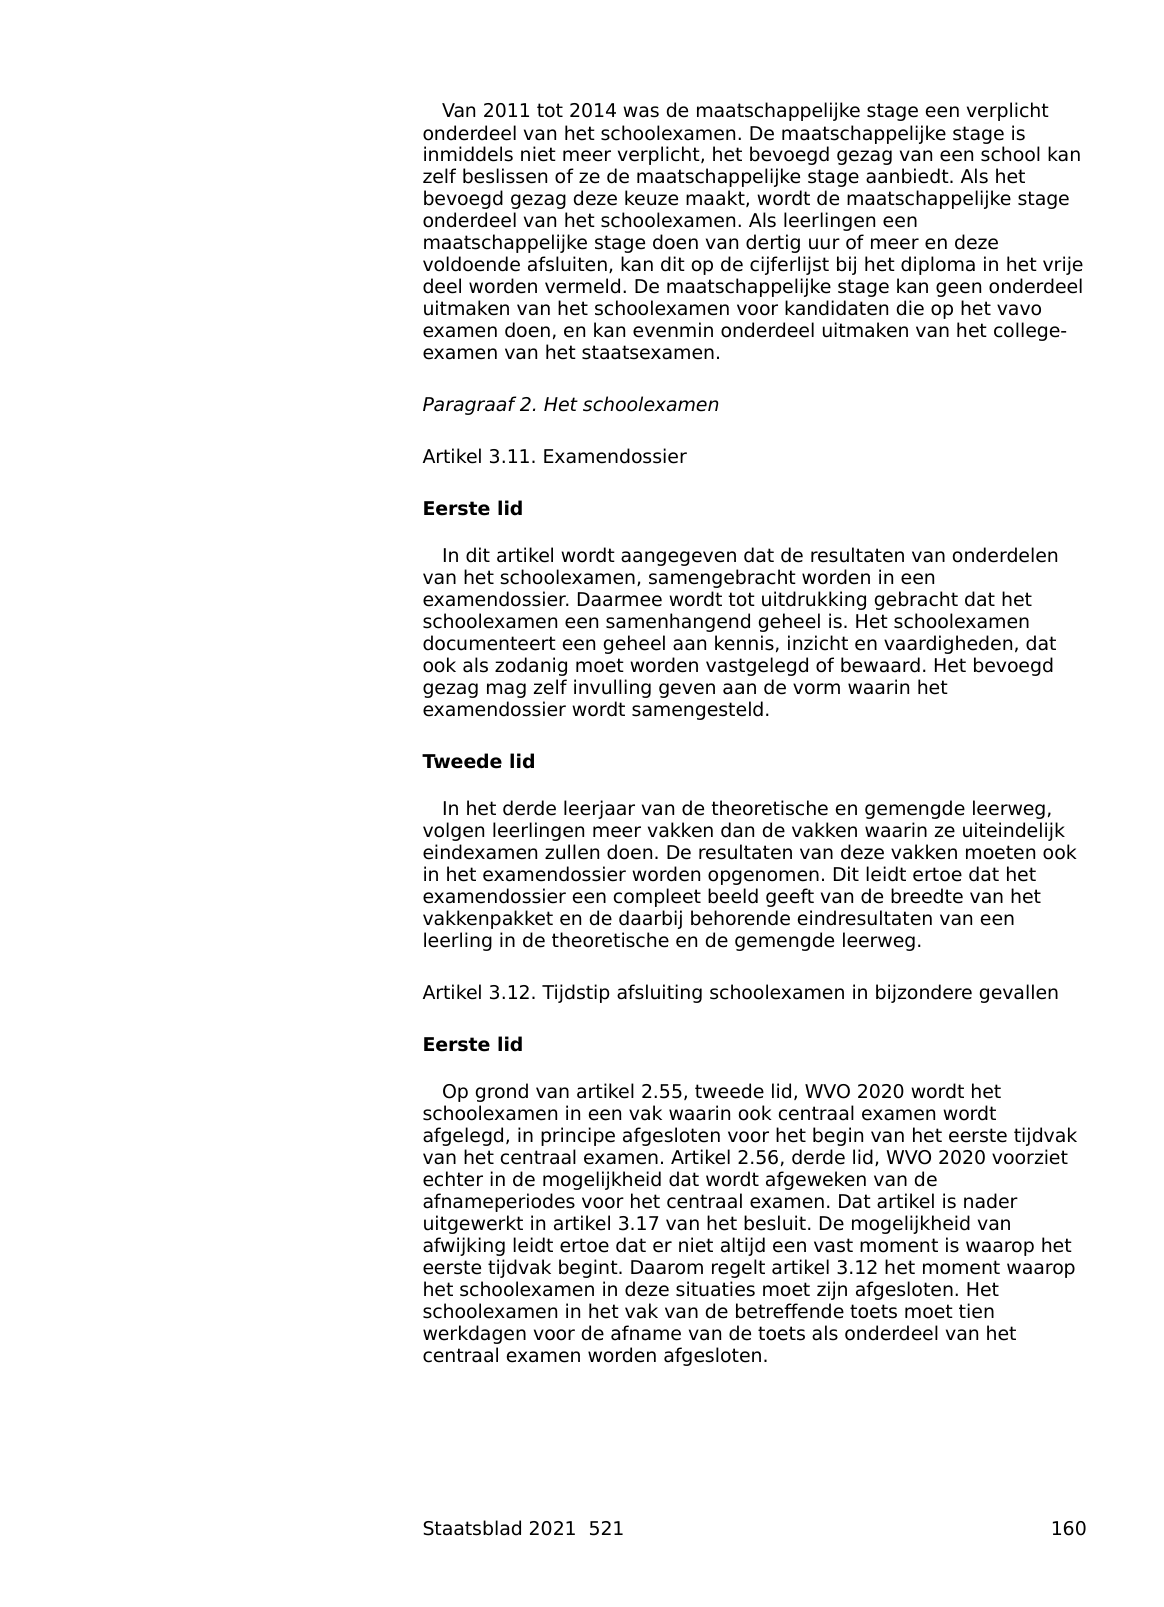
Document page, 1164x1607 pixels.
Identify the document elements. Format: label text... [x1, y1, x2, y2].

subtitle Eerste lid [422, 1034, 1087, 1056]
text Van 2011 tot 2014 was de maatschappelijke stage een verplicht onderdeel van het schoolexamen. De maatschappelijke stage is inmiddels niet meer verplicht, het bevoegd gezag van een school kan zelf beslissen of ze de maatschappelijke stage aanbiedt. Als het bevoegd gezag deze keuze maakt, wordt de maatschappelijke stage onderdeel van het schoolexamen. Als leerlingen een maatschappelijke stage doen van dertig uur of meer en deze voldoende afsluiten, kan dit op de cijferlijst bij het diploma in het vrije deel worden vermeld. De maatschappelijke stage kan geen onderdeel uitmaken van het schoolexamen voor kandidaten die op het vavo examen doen, en kan evenmin onderdeel uitmaken van het college-examen van het staatsexamen. [422, 100, 1087, 364]
subtitle Eerste lid [422, 498, 1087, 520]
subtitle Artikel 3.11. Examendossier [422, 446, 1087, 468]
subtitle Tweede lid [422, 751, 1087, 773]
text In het derde leerjaar van de theoretische en gemengde leerweg, volgen leerlingen meer vakken dan de vakken waarin ze uiteindelijk eindexamen zullen doen. De resultaten van deze vakken moeten ook in het examendossier worden opgenomen. Dit leidt ertoe dat het examendossier een compleet beeld geeft van de breedte van het vakkenpakket en de daarbij behorende eindresultaten van een leerling in de theoretische en de gemengde leerweg. [422, 798, 1087, 952]
text Op grond van artikel 2.55, tweede lid, WVO 2020 wordt het schoolexamen in een vak waarin ook centraal examen wordt afgelegd, in principe afgesloten voor het begin van het eerste tijdvak van het centraal examen. Artikel 2.56, derde lid, WVO 2020 voorziet echter in de mogelijkheid dat wordt afgeweken van de afnameperiodes voor het centraal examen. Dat artikel is nader uitgewerkt in artikel 3.17 van het besluit. De mogelijkheid van afwijking leidt ertoe dat er niet altijd een vast moment is waarop het eerste tijdvak begint. Daarom regelt artikel 3.12 het moment waarop het schoolexamen in deze situaties moet zijn afgesloten. Het schoolexamen in het vak van de betreffende toets moet tien werkdagen voor de afname van de toets als onderdeel van het centraal examen worden afgesloten. [422, 1081, 1087, 1366]
subtitle Artikel 3.12. Tijdstip afsluiting schoolexamen in bijzondere gevallen [422, 982, 1087, 1004]
text In dit artikel wordt aangegeven dat de resultaten van onderdelen van het schoolexamen, samengebracht worden in een examendossier. Daarmee wordt tot uitdrukking gebracht dat het schoolexamen een samenhangend geheel is. Het schoolexamen documenteert een geheel aan kennis, inzicht en vaardigheden, dat ook als zodanig moet worden vastgelegd of bewaard. Het bevoegd gezag mag zelf invulling geven aan de vorm waarin het examendossier wordt samengesteld. [422, 545, 1087, 721]
subtitle Paragraaf 2. Het schoolexamen [422, 394, 1087, 416]
